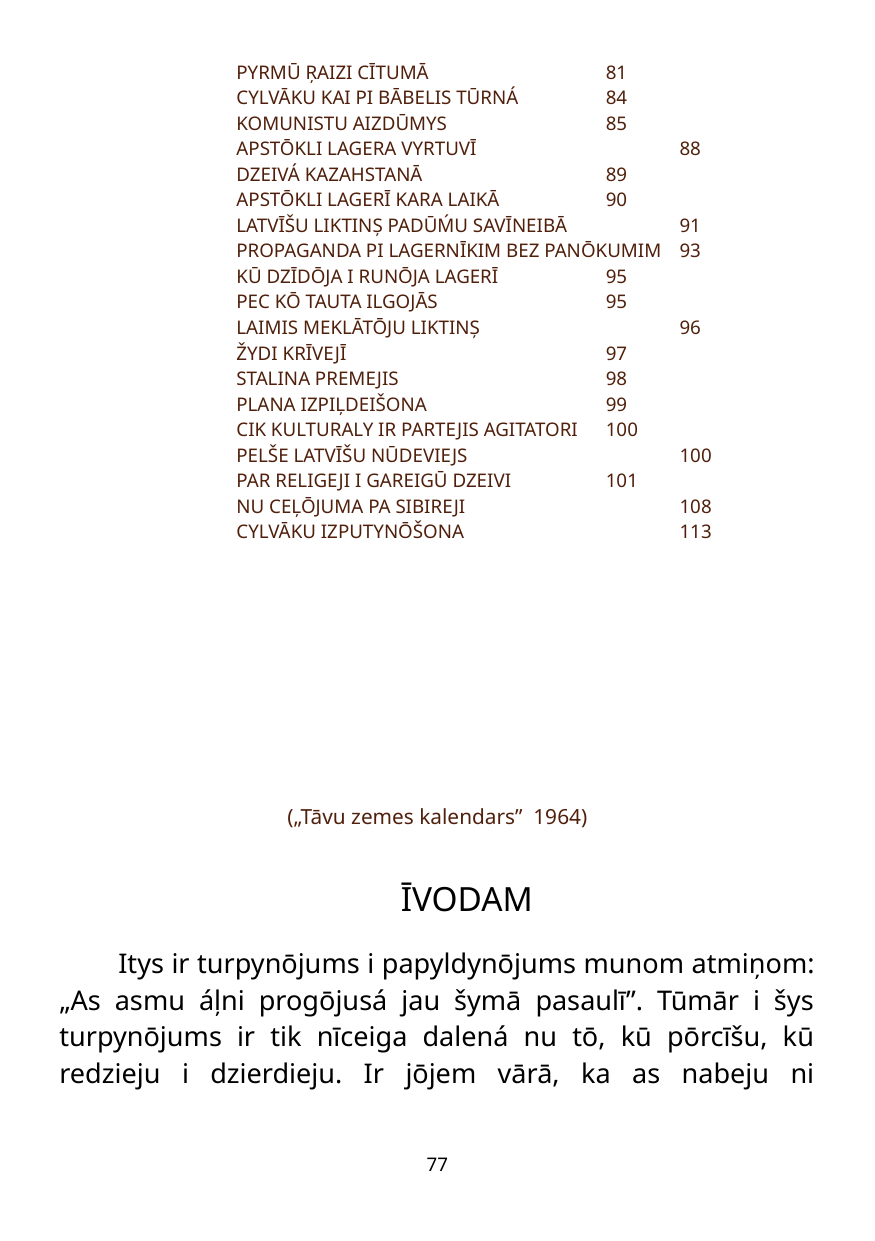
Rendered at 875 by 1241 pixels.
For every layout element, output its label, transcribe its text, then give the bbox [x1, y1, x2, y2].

text ĪVODAM [59, 876, 815, 921]
text CIK KULTURALY IR PARTEJIS AGITATORI 87 [236, 416, 815, 442]
text ŽYDI KRĪVEJĪ 85 [236, 340, 815, 365]
text APSTŌKLI LAGERĪ KARA LAIKĀ 78 [236, 187, 815, 212]
text PYRMŪ ŖAIZI CĪTUMĀ 71 [236, 59, 815, 84]
text KOMUNISTU AIZDŪMYS 74 [236, 110, 815, 136]
text NU CEĻŌJUMA PA SIBIREJI 94 [236, 493, 815, 518]
text KŪ DZĪDŌJA I RUNŌJA LAGERĪ 83 [236, 263, 815, 289]
text PAR RELIGEJI I GAREIGŪ DZEIVI 89 [236, 467, 815, 493]
text DZEIVÁ KAZAHSTANĀ 78 [236, 161, 815, 187]
text LAIMIS MEKLĀTŌJU LIKTINȘ 84 [236, 314, 815, 340]
text PLANA IZPIĻDEIŠONA 86 [236, 391, 815, 416]
text („Tāvu zemes kalendars” 1964) [59, 802, 815, 831]
text CYLVĀKU IZPUTYNŌŠONA 98 [236, 518, 815, 544]
text PROPAGANDA PI LAGERNĪKIM BEZ PANŌKUMIM 81 [236, 238, 815, 263]
text LATVĪŠU LIKTINȘ PADŪḾU SAVĪNEIBĀ 79 [236, 212, 815, 238]
text STALINA PREMEJIS 86 [236, 365, 815, 391]
text PEC KŌ TAUTA ILGOJĀS 83 [236, 289, 815, 314]
text APSTŌKLI LAGERA VYRTUVĪ 77 [236, 136, 815, 161]
text PELŠE LATVĪŠU NŪDEVIEJS 88 [236, 442, 815, 467]
text Itys ir turpynōjums i papyldynōjums munom atmiņom: „As asmu áļni progōjusá jau šymā pasaulī”. Tūmār i šys turpynōjums ir tik nīceiga dalená nu tō, kū pōrcīšu, kū redzieju i dzierdieju. Ir jōjem vārā, ka as nabeju ni [59, 944, 815, 1092]
text CYLVĀKU KAI PI BĀBELIS TŪRNÁ 73 [236, 84, 815, 110]
